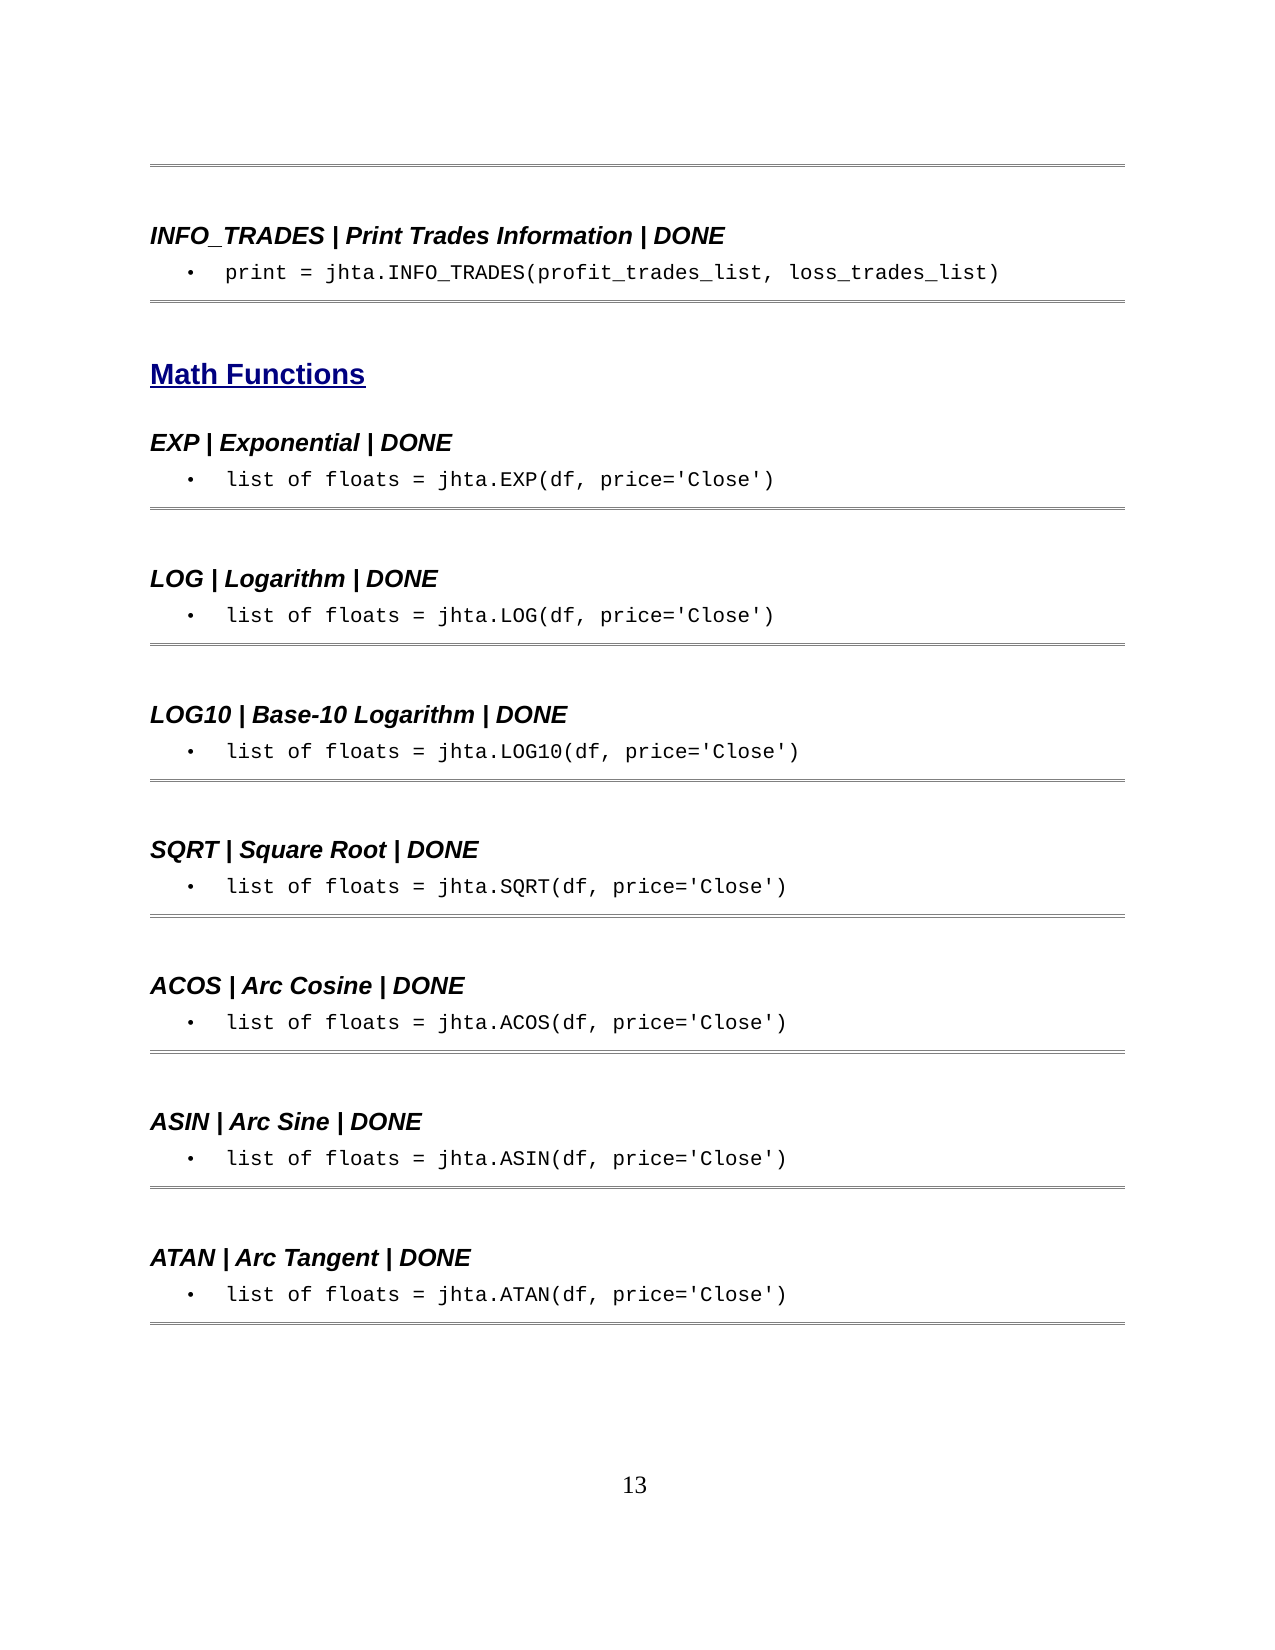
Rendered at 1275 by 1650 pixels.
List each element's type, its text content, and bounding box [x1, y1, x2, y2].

subtitle ATAN | Arc Tangent | DONE [150, 1243, 1125, 1272]
subtitle INFO_TRADES | Print Trades Information | DONE [150, 221, 1125, 250]
list list of floats = jhta.ACOS(df, price='Close') [187, 1012, 1125, 1036]
subtitle EXP | Exponential | DONE [150, 428, 1125, 457]
list print = jhta.INFO_TRADES(profit_trades_list, loss_trades_list) [187, 262, 1125, 286]
list list of floats = jhta.ASIN(df, price='Close') [187, 1148, 1125, 1172]
list list of floats = jhta.EXP(df, price='Close') [187, 469, 1125, 493]
subtitle LOG10 | Base-10 Logarithm | DONE [150, 700, 1125, 728]
list list of floats = jhta.LOG(df, price='Close') [187, 605, 1125, 628]
subtitle Math Functions [150, 357, 1125, 391]
list list of floats = jhta.SQRT(df, price='Close') [187, 877, 1125, 900]
subtitle LOG | Logarithm | DONE [150, 564, 1125, 592]
list list of floats = jhta.LOG10(df, price='Close') [187, 741, 1125, 764]
subtitle ASIN | Arc Sine | DONE [150, 1107, 1125, 1136]
subtitle ACOS | Arc Cosine | DONE [150, 971, 1125, 1000]
subtitle SQRT | Square Root | DONE [150, 836, 1125, 864]
list list of floats = jhta.ATAN(df, price='Close') [187, 1284, 1125, 1308]
